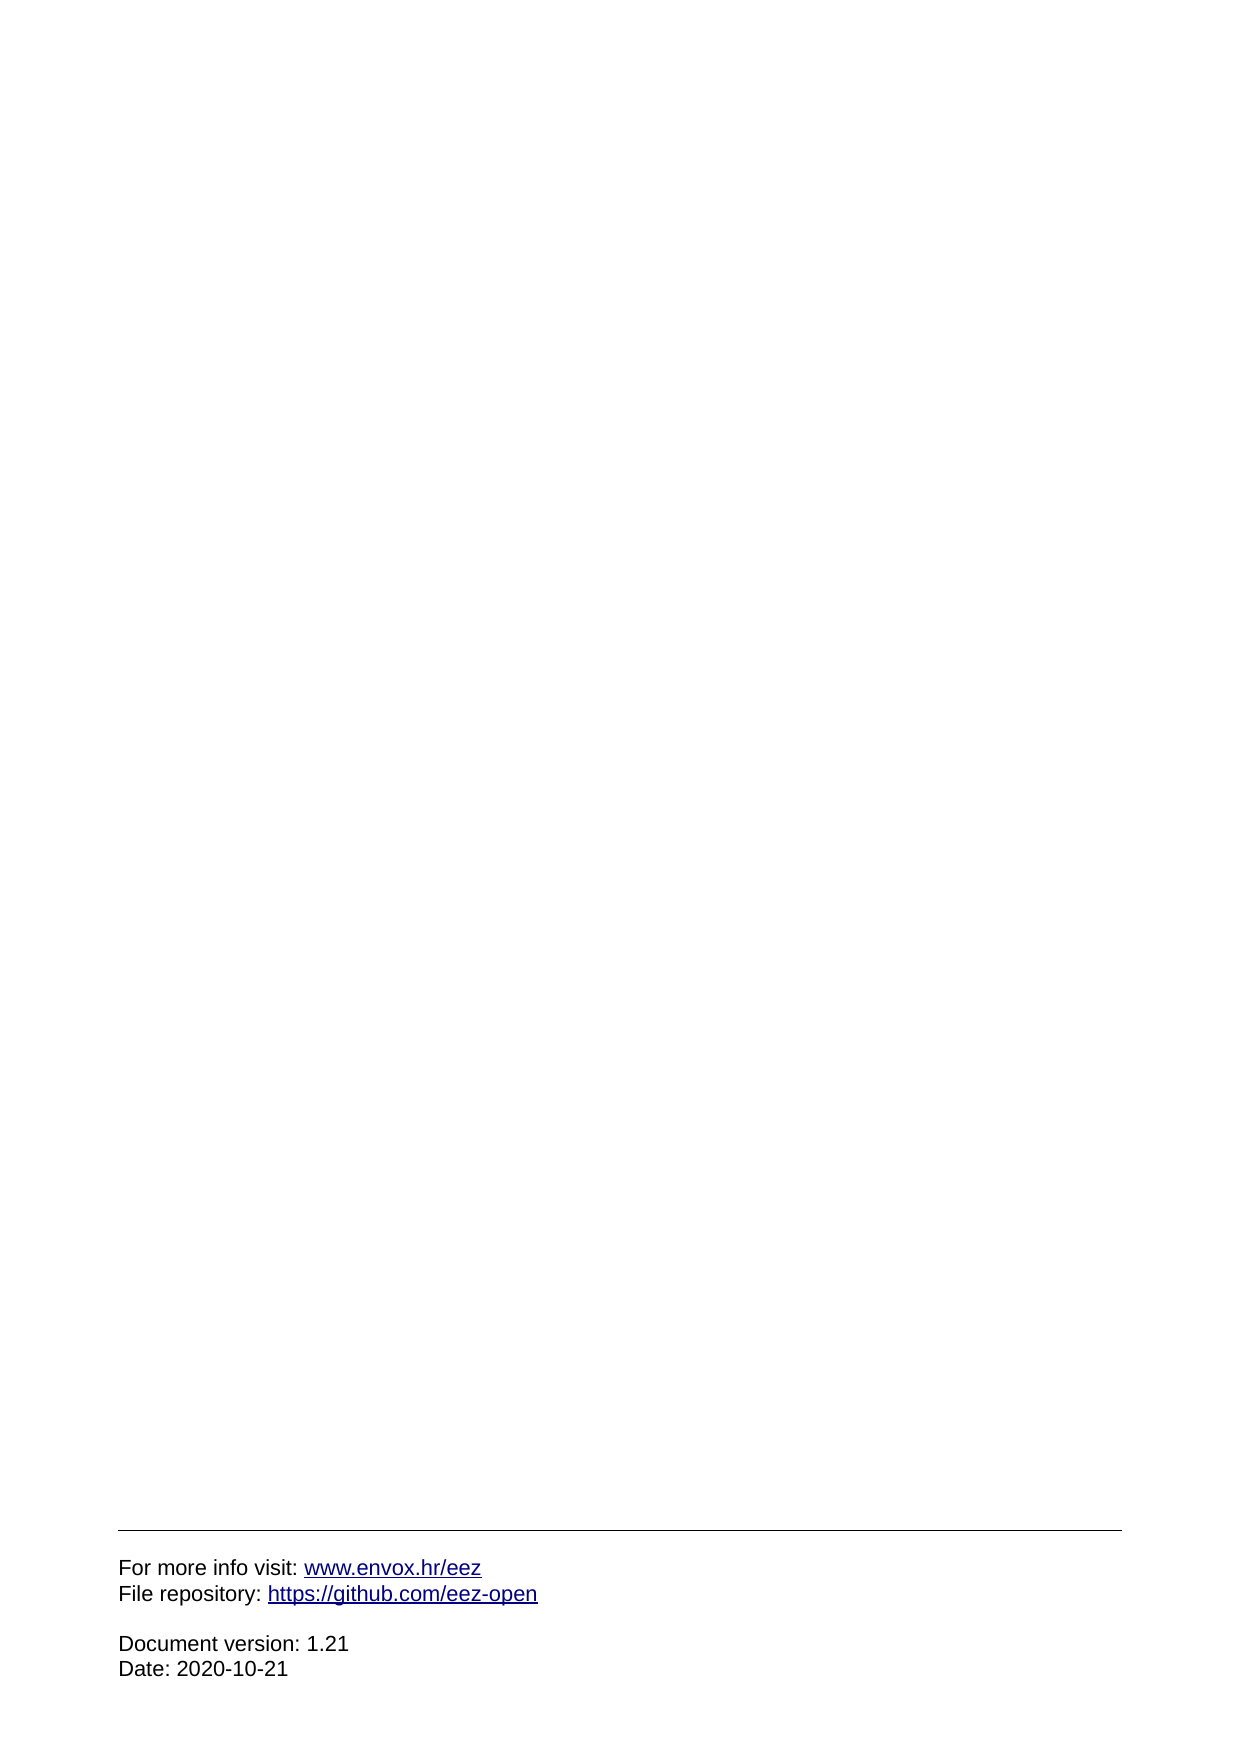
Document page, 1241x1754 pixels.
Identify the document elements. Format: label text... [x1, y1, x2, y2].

text For more info visit: www.envox.hr/eez [118, 1555, 1122, 1580]
text Date: 2020-10-21 [118, 1656, 1122, 1681]
text File repository: https://github.com/eez-open [118, 1580, 1122, 1606]
text Document version: 1.21 [118, 1631, 1122, 1656]
